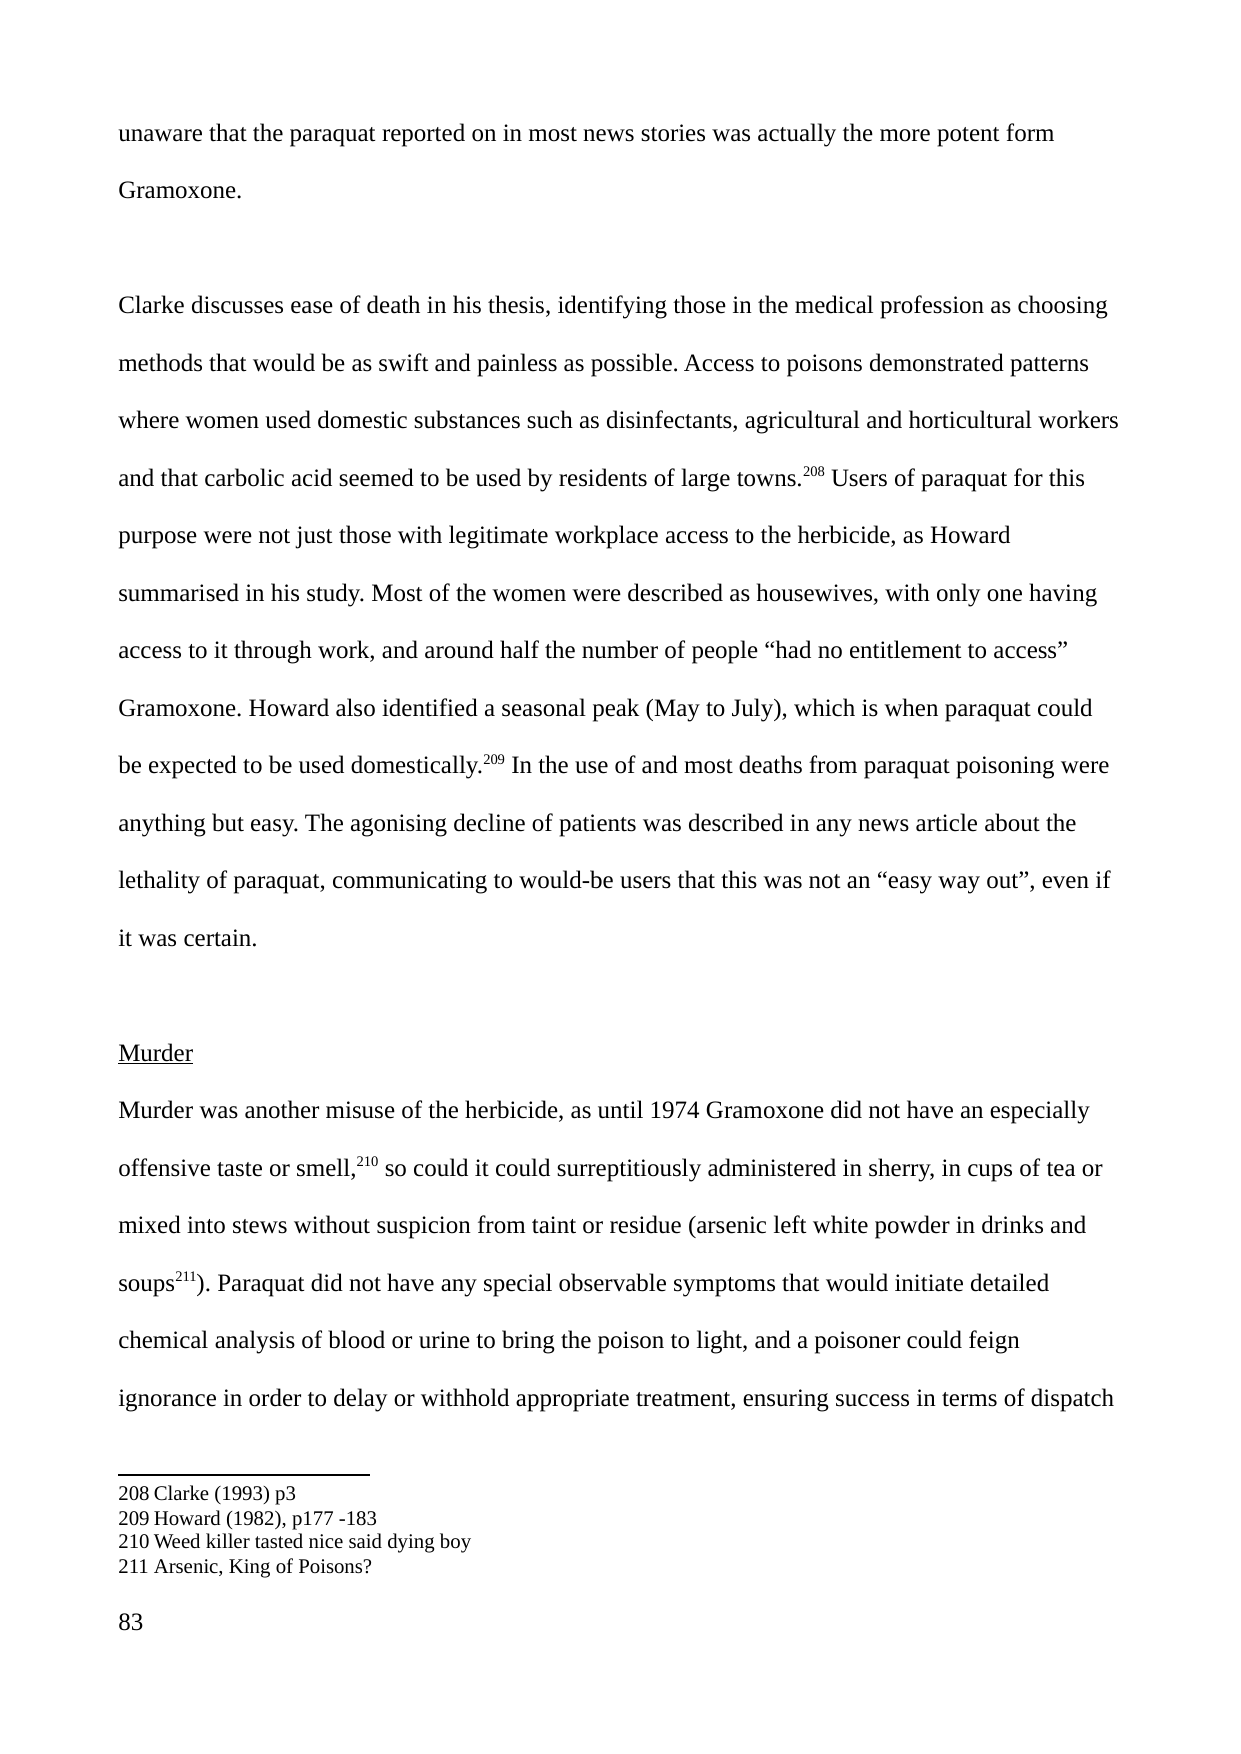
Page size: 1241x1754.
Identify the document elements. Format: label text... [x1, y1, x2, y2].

text Howard (1982), p177 -183 [118, 1505, 1122, 1529]
text Murder was another misuse of the herbicide, as until 1974 Gramoxone did not have an especially offensive taste or smell, so could it could surreptitiously administered in sherry, in cups of tea or mixed into stews without suspicion from taint or residue (arsenic left white powder in drinks and soups). Paraquat did not have any special observable symptoms that would initiate detailed chemical analysis of blood or urine to bring the poison to light, and a poisoner could feign ignorance in order to delay or withhold appropriate treatment, ensuring success in terms of dispatch [118, 1096, 1122, 1412]
text Murder [118, 1038, 1122, 1067]
text Weed killer tasted nice said dying boy [118, 1529, 1122, 1553]
text Clarke (1993) p3 [118, 1481, 1122, 1505]
text unaware that the paraquat reported on in most news stories was actually the more potent form Gramoxone. [118, 118, 1122, 204]
text Arsenic, King of Poisons? [118, 1553, 1122, 1578]
text Clarke discusses ease of death in his thesis, identifying those in the medical profession as choosing methods that would be as swift and painless as possible. Access to poisons demonstrated patterns where women used domestic substances such as disinfectants, agricultural and horticultural workers and that carbolic acid seemed to be used by residents of large towns. Users of paraquat for this purpose were not just those with legitimate workplace access to the herbicide, as Howard summarised in his study. Most of the women were described as housewives, with only one having access to it through work, and around half the number of people “had no entitlement to access” Gramoxone. Howard also identified a seasonal peak (May to July), which is when paraquat could be expected to be used domestically. In the use of and most deaths from paraquat poisoning were anything but easy. The agonising decline of patients was described in any news article about the lethality of paraquat, communicating to would-be users that this was not an “easy way out”, even if it was certain. [118, 291, 1122, 952]
